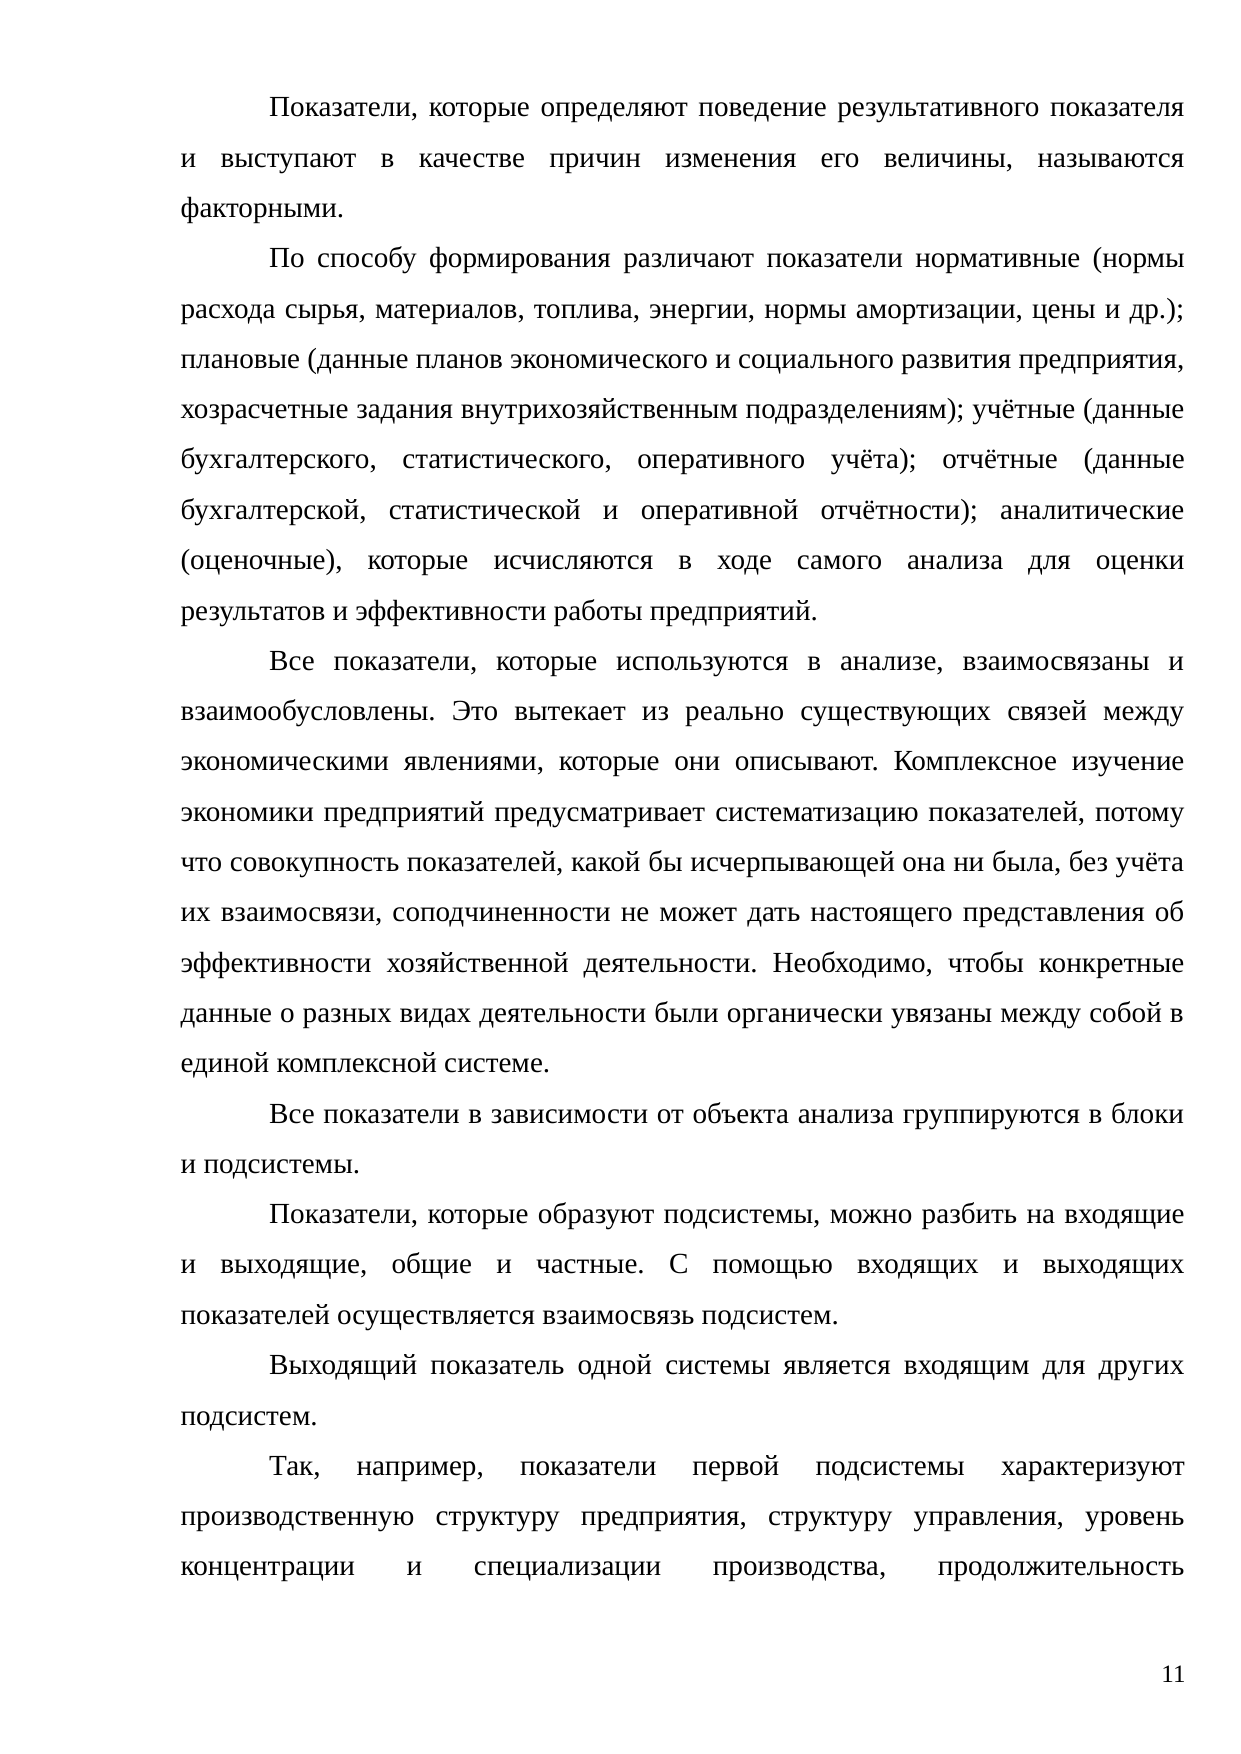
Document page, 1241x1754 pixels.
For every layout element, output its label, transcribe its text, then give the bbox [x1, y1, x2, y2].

text Показатели, которые образуют подсистемы, можно разбить на входящие и выходящие, общие и частные. С помощью входящих и выходящих показателей осуществляется взаимосвязь подсистем. [180, 1196, 1185, 1331]
text Все показатели, которые используются в анализе, взаимосвязаны и взаимообусловлены. Это вытекает из реально существующих связей между экономическими явлениями, которые они описывают. Комплексное изучение экономики предприятий предусматривает систематизацию показателей, потому что совокупность показателей, какой бы исчерпывающей она ни была, без учёта их взаимосвязи, соподчиненности не может дать настоящего представления об эффективности хозяйственной деятельности. Необходимо, чтобы конкретные данные о разных видах деятельности были органически увязаны между собой в единой комплексной системе. [180, 643, 1185, 1079]
text Выходящий показатель одной системы является входящим для других подсистем. [180, 1347, 1185, 1431]
text По способу формирования различают показатели нормативные (нормы расхода сырья, материалов, топлива, энергии, нормы амортизации, цены и др.); плановые (данные планов экономического и социального развития предприятия, хозрасчетные задания внутрихозяйственным подразделениям); учётные (данные бухгалтерского, статистического, оперативного учёта); отчётные (данные бухгалтерской, статистической и оперативной отчётности); аналитические (оценочные), которые исчисляются в ходе самого анализа для оценки результатов и эффективности работы предприятий. [180, 240, 1185, 626]
text Так, например, показатели первой подсистемы характеризуют производственную структуру предприятия, структуру управления, уровень концентрации и специализации производства, продолжительность [180, 1448, 1185, 1582]
text Все показатели в зависимости от объекта анализа группируются в блоки и подсистемы. [180, 1096, 1185, 1179]
text Показатели, которые определяют поведение результативного показателя и выступают в качестве причин изменения его величины, называются факторными. [180, 89, 1185, 224]
